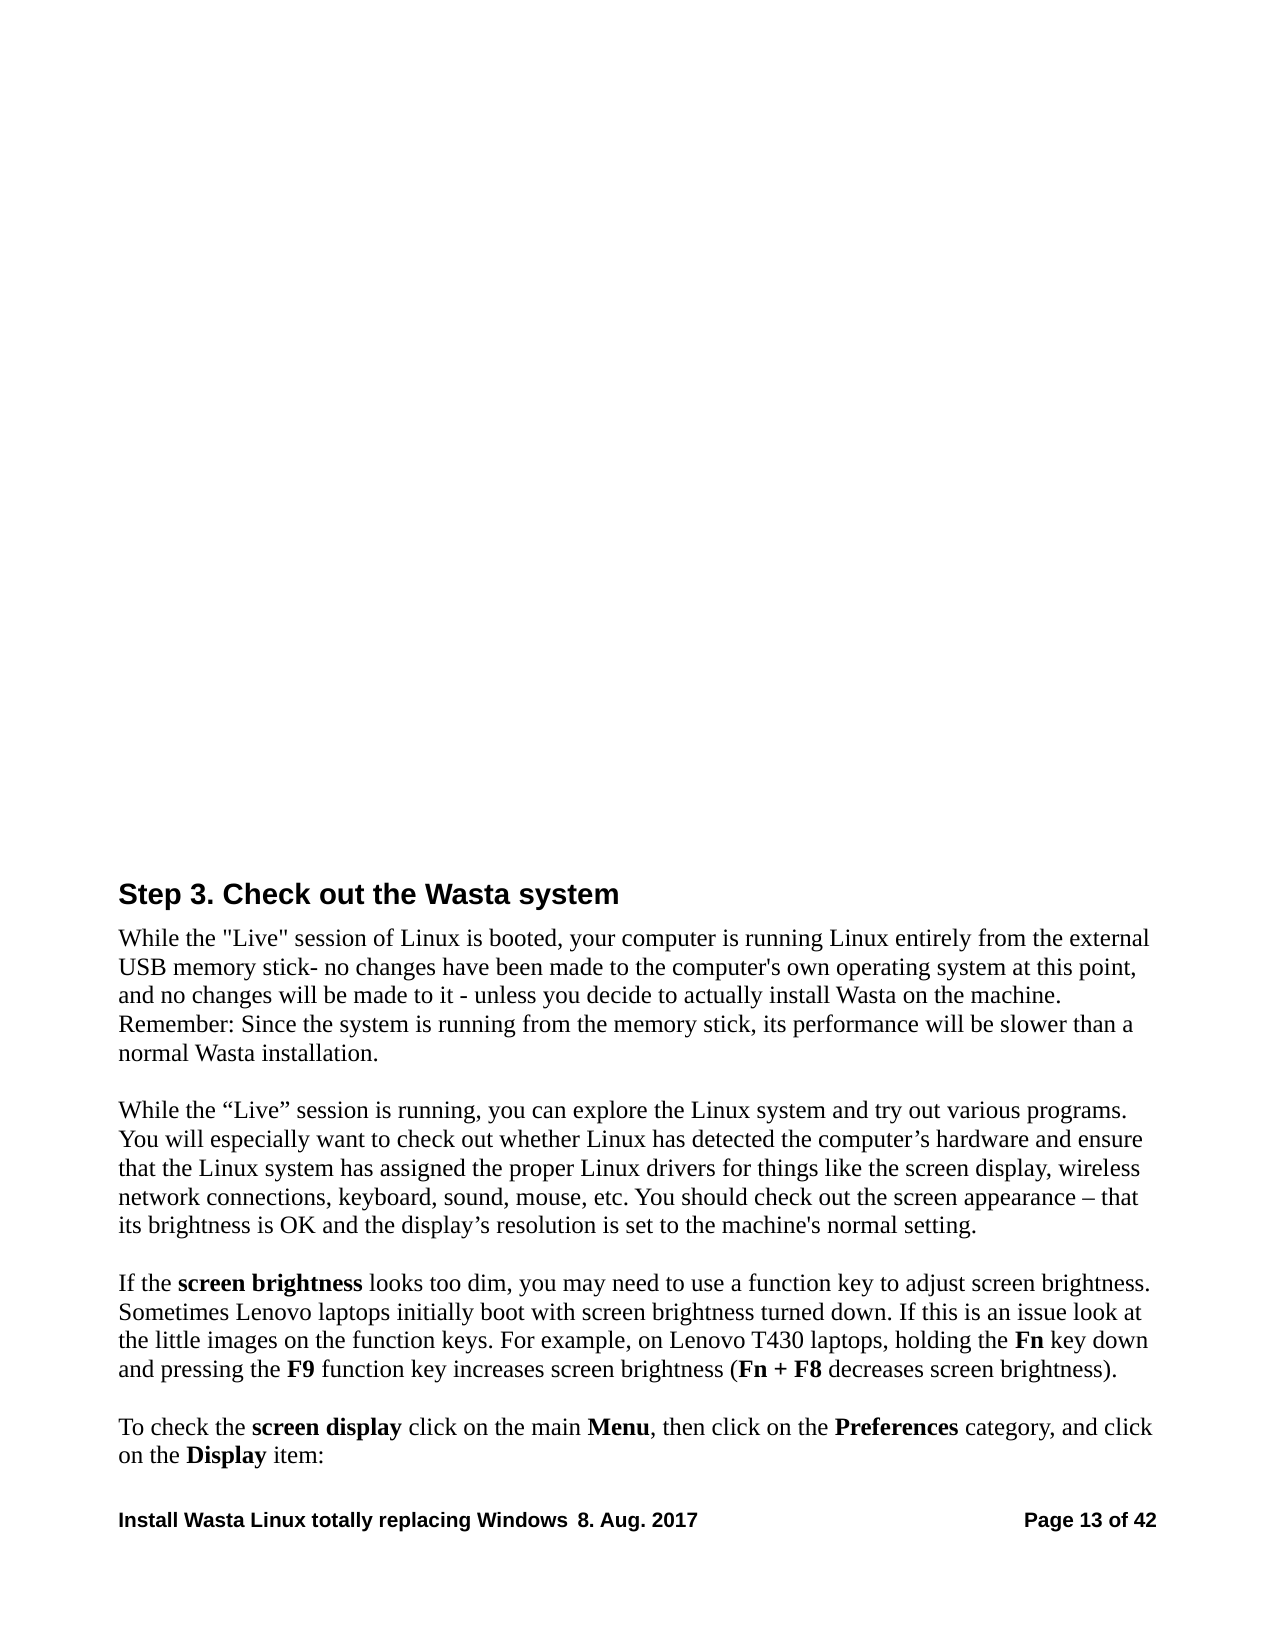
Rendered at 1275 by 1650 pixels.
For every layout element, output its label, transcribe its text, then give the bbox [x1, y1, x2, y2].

text While the "Live" session of Linux is booted, your computer is running Linux entirely from the external USB memory stick- no changes have been made to the computer's own operating system at this point, and no changes will be made to it - unless you decide to actually install Wasta on the machine. Remember: Since the system is running from the memory stick, its performance will be slower than a normal Wasta installation. [118, 923, 1157, 1067]
subtitle Step 3. Check out the Wasta system [118, 877, 1157, 910]
text To check the screen display click on the main Menu, then click on the Preferences category, and click on the Display item: [118, 1412, 1157, 1469]
text If the screen brightness looks too dim, you may need to use a function key to adjust screen brightness. Sometimes Lenovo laptops initially boot with screen brightness turned down. If this is an issue look at the little images on the function keys. For example, on Lenovo T430 laptops, holding the Fn key down and pressing the F9 function key increases screen brightness (Fn + F8 decreases screen brightness). [118, 1268, 1157, 1383]
text While the “Live” session is running, you can explore the Linux system and try out various programs. You will especially want to check out whether Linux has detected the computer’s hardware and ensure that the Linux system has assigned the proper Linux drivers for things like the screen display, wireless network connections, keyboard, sound, mouse, etc. You should check out the screen appearance – that its brightness is OK and the display’s resolution is set to the machine's normal setting. [118, 1095, 1157, 1239]
